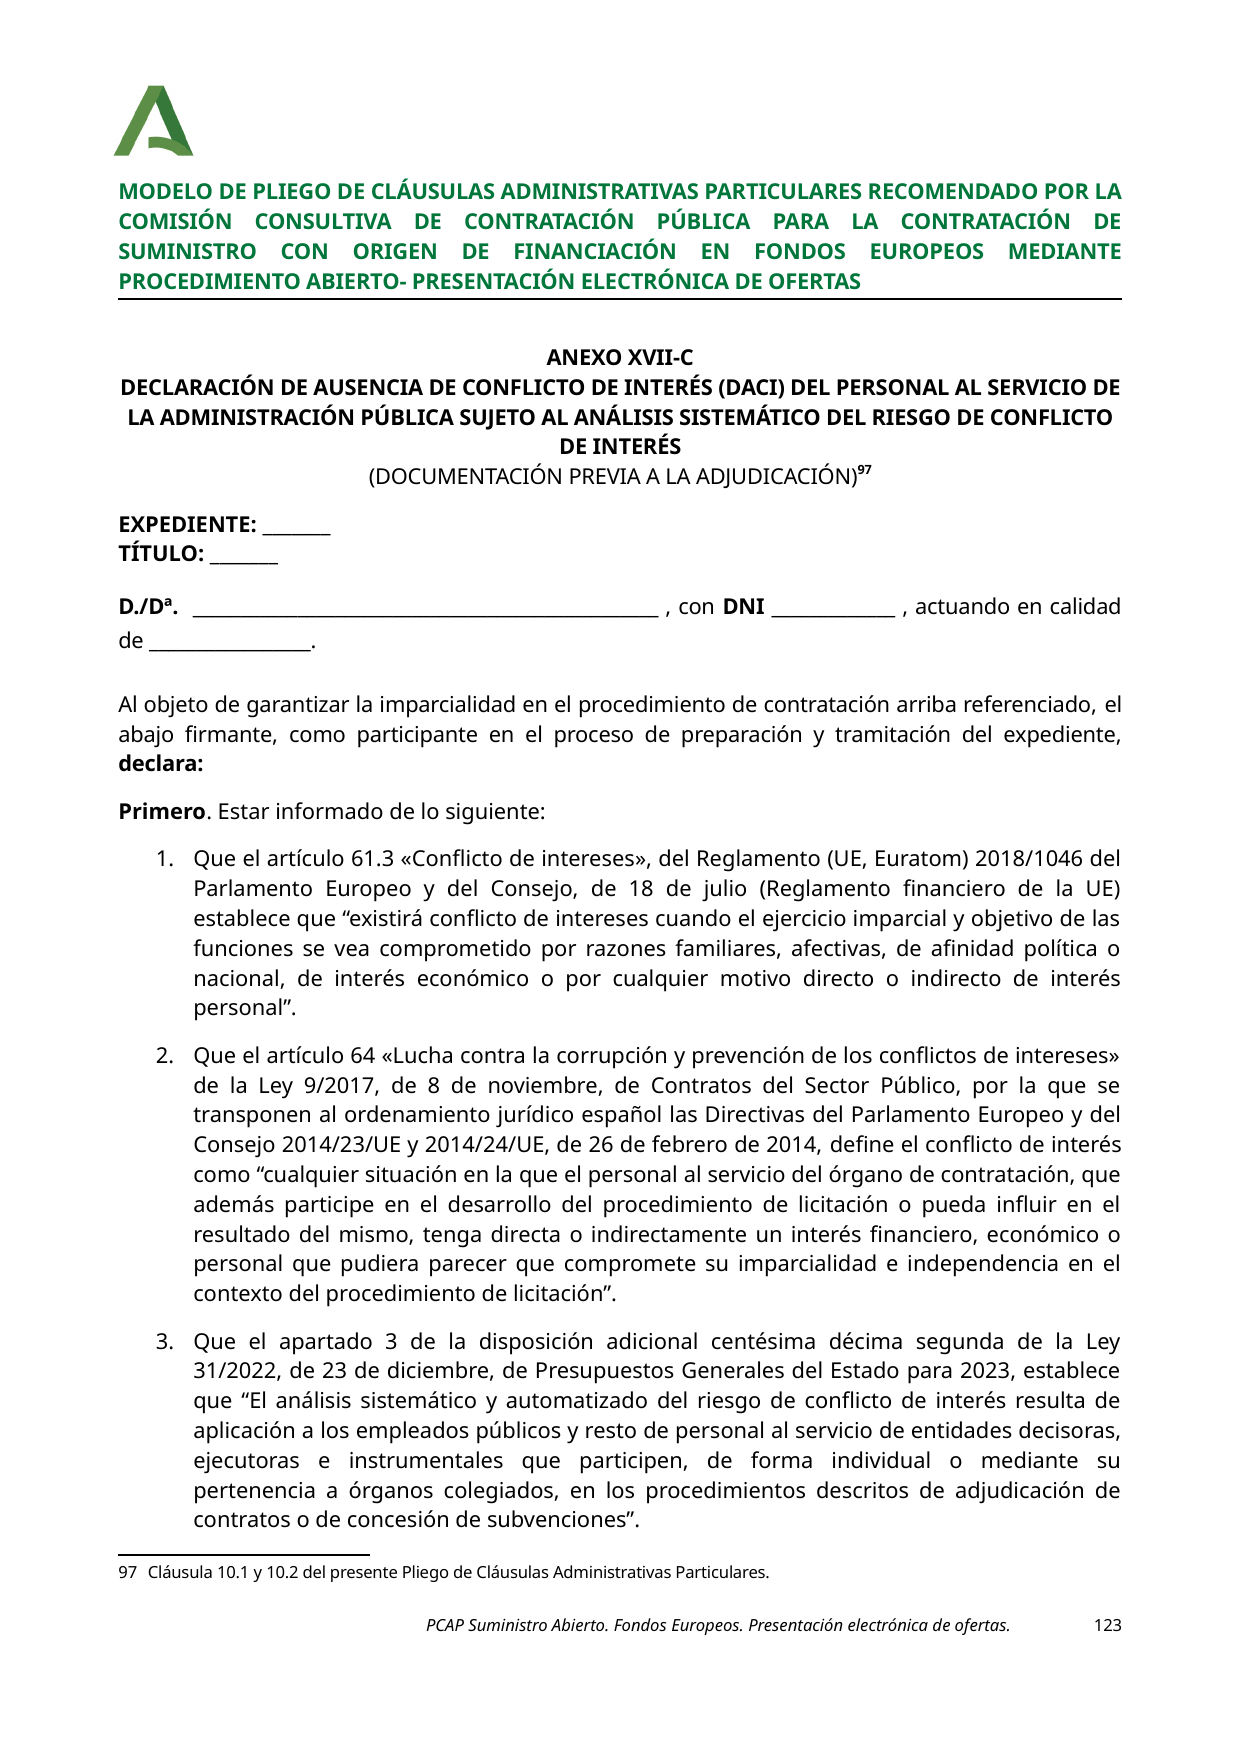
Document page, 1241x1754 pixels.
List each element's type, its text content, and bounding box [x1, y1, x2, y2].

text DECLARACIÓN DE AUSENCIA DE CONFLICTO DE INTERÉS (DACI) DEL PERSONAL AL SERVICIO DE LA ADMINISTRACIÓN PÚBLICA SUJETO AL ANÁLISIS SISTEMÁTICO DEL RIESGO DE CONFLICTO DE INTERÉS [118, 372, 1122, 461]
text Cláusula 10.1 y 10.2 del presente Pliego de Cláusulas Administrativas Particulares. [118, 1561, 1122, 1584]
text (DOCUMENTACIÓN PREVIA A LA ADJUDICACIÓN) [118, 461, 1122, 491]
list Que el artículo 64 «Lucha contra la corrupción y prevención de los conflictos de intereses» de la Ley 9/2017, de 8 de noviembre, de Contratos del Sector Público, por la que se transponen al ordenamiento jurídico español las Directivas del Parlamento Europeo y del Consejo 2014/23/UE y 2014/24/UE, de 26 de febrero de 2014, define el conflicto de interés como “cualquier situación en la que el personal al servicio del órgano de contratación, que además participe en el desarrollo del procedimiento de licitación o pueda influir en el resultado del mismo, tenga directa o indirectamente un interés financiero, económico o personal que pudiera parecer que compromete su imparcialidad e independencia en el contexto del procedimiento de licitación”. [156, 1040, 1122, 1308]
text MODELO DE PLIEGO DE CLÁUSULAS ADMINISTRATIVAS PARTICULARES RECOMENDADO POR LA COMISIÓN CONSULTIVA DE CONTRATACIÓN PÚBLICA PARA LA CONTRATACIÓN DE SUMINISTRO CON ORIGEN DE FINANCIACIÓN EN FONDOS EUROPEOS MEDIANTE PROCEDIMIENTO ABIERTO- PRESENTACIÓN ELECTRÓNICA DE OFERTAS [118, 176, 1122, 298]
text EXPEDIENTE: _______ [118, 509, 1122, 538]
text Primero. Estar informado de lo siguiente: [118, 796, 1122, 826]
text ANEXO XVII-C [118, 342, 1122, 372]
list Que el artículo 61.3 «Conflicto de intereses», del Reglamento (UE, Euratom) 2018/1046 del Parlamento Europeo y del Consejo, de 18 de julio (Reglamento financiero de la UE) establece que “existirá conflicto de intereses cuando el ejercicio imparcial y objetivo de las funciones se vea comprometido por razones familiares, afectivas, de afinidad política o nacional, de interés económico o por cualquier motivo directo o indirecto de interés personal”. [156, 843, 1122, 1022]
text Al objeto de garantizar la imparcialidad en el procedimiento de contratación arriba referenciado, el abajo firmante, como participante en el proceso de preparación y tramitación del expediente, declara: [118, 689, 1122, 778]
list Que el apartado 3 de la disposición adicional centésima décima segunda de la Ley 31/2022, de 23 de diciembre, de Presupuestos Generales del Estado para 2023, establece que “El análisis sistemático y automatizado del riesgo de conflicto de interés resulta de aplicación a los empleados públicos y resto de personal al servicio de entidades decisoras, ejecutoras e instrumentales que participen, de forma individual o mediante su pertenencia a órganos colegiados, en los procedimientos descritos de adjudicación de contratos o de concesión de subvenciones”. [156, 1326, 1122, 1534]
text TÍTULO: _______ [118, 538, 1122, 568]
text D./Dª. _________________________________________________ , con DNI _____________ , actuando en calidad de _________________. [118, 591, 1122, 655]
picture [109, 81, 198, 160]
